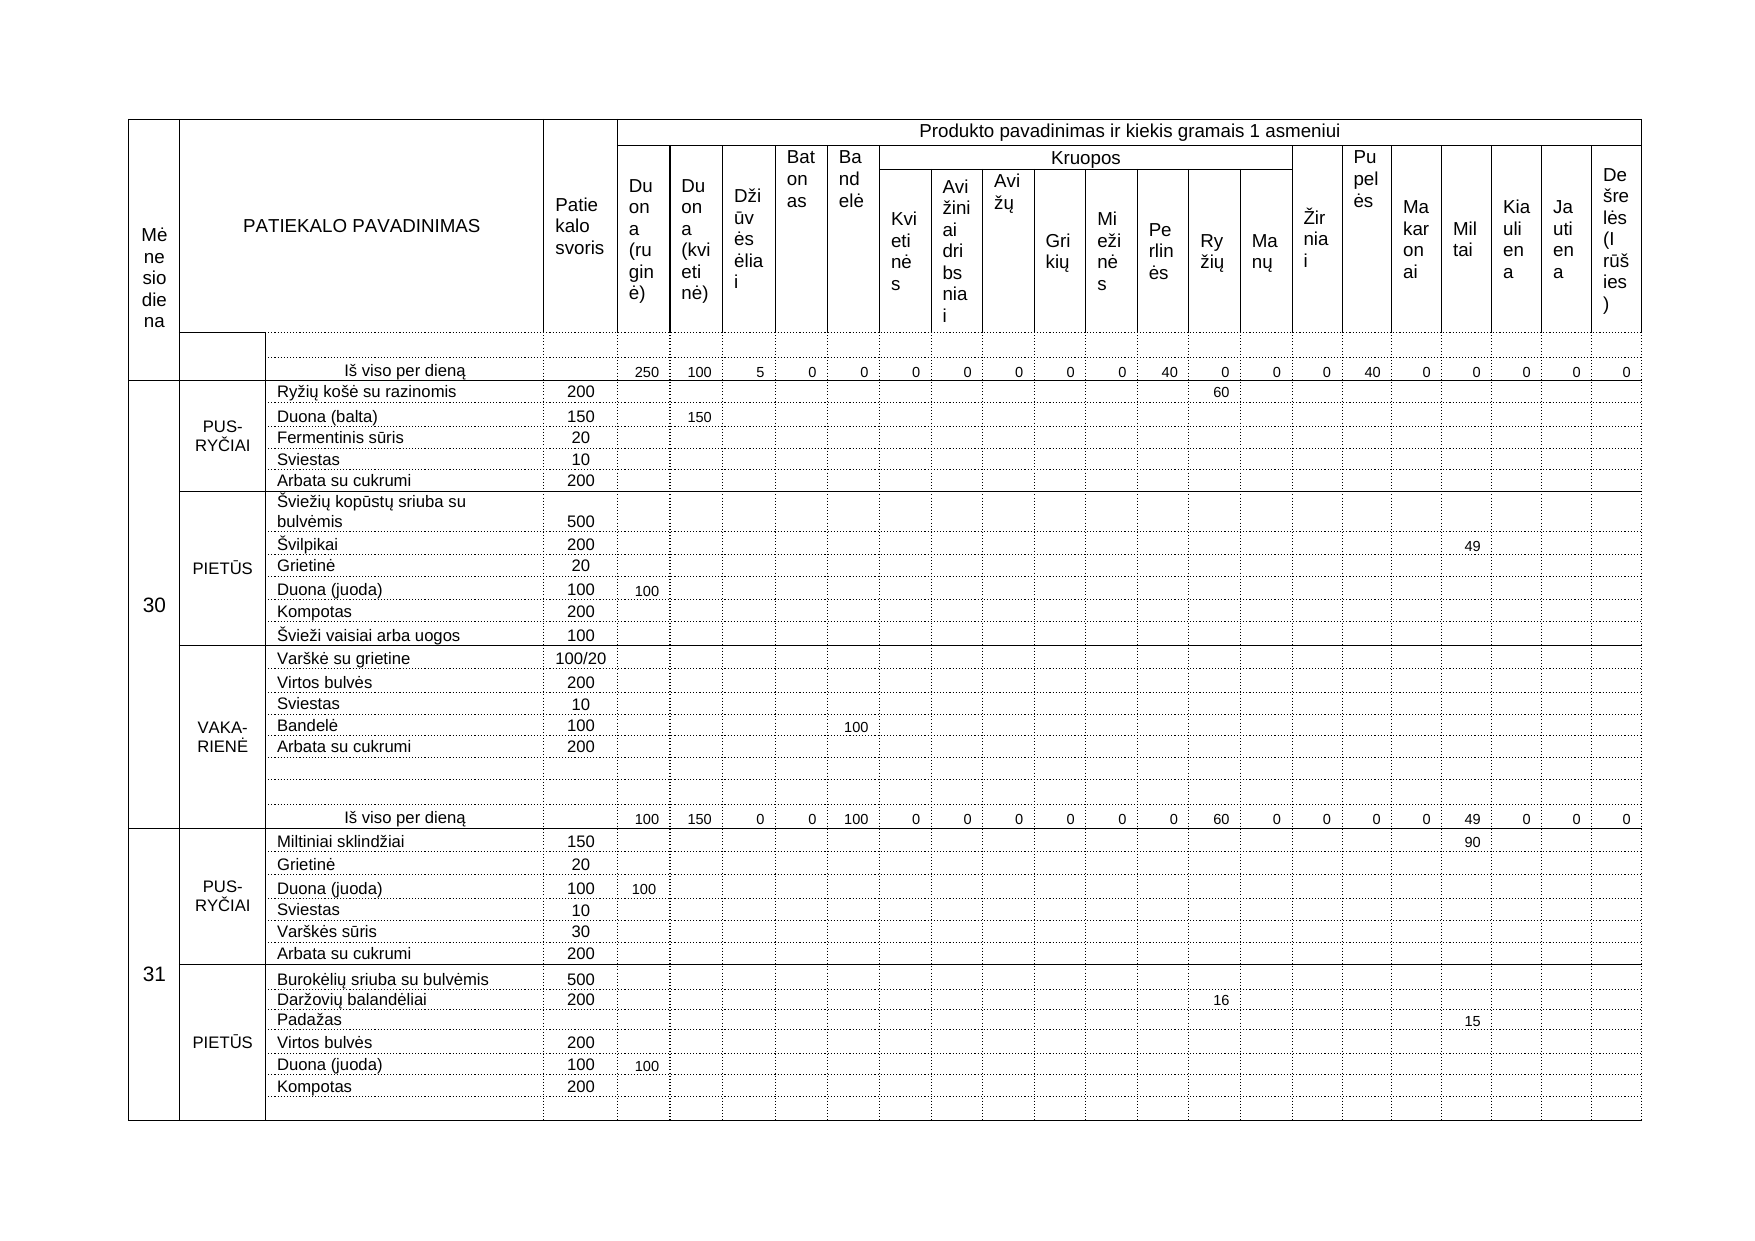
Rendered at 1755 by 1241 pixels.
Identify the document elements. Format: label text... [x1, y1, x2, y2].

table_cell [1592, 989, 1642, 1009]
table_cell [1189, 492, 1240, 531]
table_cell [1542, 920, 1592, 942]
table_cell [1086, 735, 1137, 757]
table_cell [618, 989, 670, 1009]
table_cell [931, 829, 983, 851]
table_cell [1592, 448, 1642, 469]
table_cell 60 [1189, 381, 1240, 402]
table_cell [983, 829, 1034, 851]
table_cell [723, 920, 775, 942]
table_cell [1492, 621, 1542, 645]
table_cell [1442, 735, 1492, 757]
table_cell [266, 332, 544, 357]
table_cell [618, 381, 670, 402]
table_cell [775, 965, 827, 988]
table_cell 0 [931, 357, 983, 380]
table_cell Žirniai [1293, 146, 1342, 332]
table_cell [828, 668, 879, 692]
table_cell [1189, 621, 1240, 645]
table_cell [1342, 621, 1392, 645]
table_cell 0 [1442, 357, 1492, 380]
table_cell [1592, 332, 1642, 357]
table_cell [1086, 1053, 1137, 1074]
table_cell [931, 332, 983, 357]
table_cell [931, 554, 983, 576]
table_cell [266, 1096, 544, 1120]
table_cell [1492, 779, 1542, 804]
table_cell [1292, 965, 1342, 988]
table_cell Avižų [983, 170, 1034, 332]
table_cell [1442, 492, 1492, 531]
table_cell [1342, 668, 1392, 692]
table_cell [670, 714, 723, 735]
table_cell [1592, 668, 1642, 692]
table_cell [723, 757, 775, 779]
table_cell [1240, 965, 1292, 988]
table_cell [1137, 829, 1189, 851]
table_cell [1592, 692, 1642, 713]
table_cell [1492, 942, 1542, 963]
table_cell [1442, 942, 1492, 963]
table_cell Kompotas [266, 1074, 544, 1096]
table_cell [880, 332, 931, 357]
table_cell [1240, 381, 1292, 402]
table_cell [880, 874, 931, 898]
table_cell [1240, 942, 1292, 963]
table_cell [880, 942, 931, 963]
table_cell [1592, 898, 1642, 920]
table_cell [983, 332, 1034, 357]
table_cell [931, 492, 983, 531]
table_cell [723, 531, 775, 554]
table_cell [1240, 469, 1292, 491]
table_cell [1137, 714, 1189, 735]
table_cell [775, 942, 827, 963]
table_cell [983, 692, 1034, 713]
table_cell Perlinės [1138, 170, 1188, 332]
table_cell 0 [880, 357, 931, 380]
table_cell [1137, 599, 1189, 621]
table_cell Duona (ruginė) [618, 146, 669, 332]
table_cell [1592, 1009, 1642, 1029]
table_cell [983, 554, 1034, 576]
table_cell [1342, 381, 1392, 402]
table_cell [1137, 965, 1189, 988]
table_cell [931, 448, 983, 469]
table_cell [880, 426, 931, 447]
table_cell [618, 554, 670, 576]
table_cell [1034, 1029, 1086, 1052]
table_cell [931, 621, 983, 645]
table_cell [1086, 448, 1137, 469]
table_cell [1542, 1029, 1592, 1052]
table_cell 0 [1542, 804, 1592, 827]
table_cell [1240, 1074, 1292, 1096]
table_cell [983, 668, 1034, 692]
table_cell [723, 692, 775, 713]
table_cell [1189, 1074, 1240, 1096]
table_cell [931, 576, 983, 599]
table_cell [1086, 402, 1137, 426]
table_cell [1442, 599, 1492, 621]
table_cell [983, 898, 1034, 920]
table_cell 0 [1392, 357, 1442, 380]
table_cell [983, 1074, 1034, 1096]
table_cell [931, 989, 983, 1009]
table_cell [1189, 554, 1240, 576]
table_cell [983, 989, 1034, 1009]
table_cell [1592, 735, 1642, 757]
table_cell [1137, 851, 1189, 874]
table_cell [1542, 469, 1592, 491]
table_cell [1086, 492, 1137, 531]
table_cell Manų [1241, 170, 1292, 332]
table_cell [1189, 1009, 1240, 1029]
table_cell [1240, 448, 1292, 469]
table_cell Miltiniai sklindžiai [266, 829, 544, 851]
table_cell 0 [1240, 357, 1292, 380]
table_cell [1137, 668, 1189, 692]
table_cell [828, 851, 879, 874]
table_cell [1392, 1029, 1442, 1052]
table_cell [670, 942, 723, 963]
table_cell Duona (juoda) [266, 874, 544, 898]
table_cell [1189, 829, 1240, 851]
table_cell 5 [723, 357, 775, 380]
table_cell [983, 469, 1034, 491]
table_cell [1492, 874, 1542, 898]
table_cell [544, 804, 617, 827]
table_cell [1442, 448, 1492, 469]
table_cell [1442, 381, 1492, 402]
table_cell [670, 1096, 723, 1120]
table_cell [880, 757, 931, 779]
table_cell Ryžių [1189, 170, 1240, 332]
table_cell [1240, 757, 1292, 779]
table_cell [1542, 1096, 1592, 1120]
table_cell [931, 942, 983, 963]
table_cell [1592, 942, 1642, 963]
table_cell [1034, 402, 1086, 426]
table_cell [723, 402, 775, 426]
table_cell [880, 381, 931, 402]
table_cell [1392, 874, 1442, 898]
table_cell [775, 1029, 827, 1052]
table_cell [1137, 942, 1189, 963]
table_cell [775, 757, 827, 779]
table_cell [670, 1029, 723, 1052]
table_cell [670, 874, 723, 898]
table_cell [1189, 426, 1240, 447]
table_cell [983, 779, 1034, 804]
table_cell 0 [983, 357, 1034, 380]
table_cell [670, 989, 723, 1009]
table_cell [1034, 965, 1086, 988]
table_cell Švieži vaisiai arba uogos [266, 621, 544, 645]
table_cell [931, 426, 983, 447]
table_cell [880, 576, 931, 599]
table_cell Miežinės [1086, 170, 1137, 332]
table_cell [723, 829, 775, 851]
table_cell [1034, 599, 1086, 621]
table_cell 20 [544, 554, 617, 576]
table_header Patiekalo svoris [544, 120, 617, 332]
table_cell [880, 1096, 931, 1120]
table_cell [775, 874, 827, 898]
table_cell 500 [544, 965, 617, 988]
table_cell [1442, 668, 1492, 692]
table_cell 20 [544, 851, 617, 874]
table_cell [983, 1096, 1034, 1120]
table_cell 0 [1492, 357, 1542, 380]
table_cell [931, 851, 983, 874]
table_cell [880, 989, 931, 1009]
table_cell [723, 779, 775, 804]
table_cell [1189, 735, 1240, 757]
table_cell [618, 402, 670, 426]
table_cell Fermentinis sūris [266, 426, 544, 447]
table_cell [828, 554, 879, 576]
table_cell [670, 332, 723, 357]
table_cell [1034, 1009, 1086, 1029]
table_cell [1240, 492, 1292, 531]
table_cell [723, 714, 775, 735]
table_cell 0 [1034, 357, 1086, 380]
table_cell 100 [544, 621, 617, 645]
table_cell PIETŪS [180, 492, 265, 645]
table_cell [1137, 332, 1189, 357]
table_cell [670, 898, 723, 920]
table_cell [544, 1096, 617, 1120]
table_cell [931, 668, 983, 692]
table_cell [1342, 851, 1392, 874]
table_cell [880, 1074, 931, 1096]
table_cell [1492, 965, 1542, 988]
table_cell [880, 646, 931, 668]
table_cell [1034, 554, 1086, 576]
table_cell [1392, 714, 1442, 735]
table_cell [775, 920, 827, 942]
table_cell [1137, 757, 1189, 779]
table_cell [880, 1053, 931, 1074]
table_cell 100 [618, 804, 670, 827]
table_cell [670, 381, 723, 402]
table_cell [931, 714, 983, 735]
table_cell [1542, 448, 1592, 469]
table_cell [1442, 874, 1492, 898]
table_cell [983, 851, 1034, 874]
table_cell [931, 1009, 983, 1029]
table_cell 10 [544, 898, 617, 920]
table_cell [618, 426, 670, 447]
table_cell 100/20 [544, 646, 617, 668]
table_cell [1189, 469, 1240, 491]
table_cell [1034, 621, 1086, 645]
table_cell [1240, 779, 1292, 804]
table_cell 0 [828, 357, 879, 380]
table_cell [1542, 1009, 1592, 1029]
table_cell [1137, 920, 1189, 942]
table_cell [1086, 714, 1137, 735]
table_cell [931, 965, 983, 988]
table_cell [1137, 492, 1189, 531]
table_cell [1137, 1029, 1189, 1052]
table_cell [1137, 554, 1189, 576]
table_cell [1034, 779, 1086, 804]
table_cell [723, 1074, 775, 1096]
table_cell [880, 851, 931, 874]
table_cell 0 [775, 804, 827, 827]
table_cell [775, 1053, 827, 1074]
table_cell [1492, 531, 1542, 554]
table_cell [1492, 1009, 1542, 1029]
table_cell [931, 381, 983, 402]
table_cell [1292, 920, 1342, 942]
table_cell [1592, 646, 1642, 668]
table_cell [266, 757, 544, 779]
table_cell [775, 554, 827, 576]
table_cell Jautiena [1542, 146, 1591, 332]
table_cell [931, 898, 983, 920]
table_cell 200 [544, 1074, 617, 1096]
table_cell [670, 829, 723, 851]
table_cell [1342, 1009, 1392, 1029]
table_cell [775, 1009, 827, 1029]
table_cell [1189, 942, 1240, 963]
table_cell [1442, 692, 1492, 713]
table_cell [1492, 757, 1542, 779]
table_cell [1542, 779, 1592, 804]
table_cell [1189, 692, 1240, 713]
table_cell [670, 576, 723, 599]
table_cell [1240, 989, 1292, 1009]
table_cell [1542, 668, 1592, 692]
table_cell [618, 621, 670, 645]
table_cell [1542, 942, 1592, 963]
table_cell 500 [544, 492, 617, 531]
table_cell [1542, 599, 1592, 621]
table_cell PUS- RYČIAI [180, 829, 265, 963]
table_cell [880, 920, 931, 942]
table_cell [1086, 554, 1137, 576]
table_cell [1086, 874, 1137, 898]
table_cell [1342, 692, 1392, 713]
table_cell 0 [1086, 804, 1137, 827]
table_cell 150 [670, 804, 723, 827]
table_cell [1240, 576, 1292, 599]
table_cell [1542, 381, 1592, 402]
table_cell [1492, 426, 1542, 447]
table_cell [1292, 898, 1342, 920]
table_cell [1034, 381, 1086, 402]
table_cell [1034, 576, 1086, 599]
table_cell [1342, 965, 1392, 988]
table_cell 60 [1189, 804, 1240, 827]
table_cell [1342, 989, 1392, 1009]
table_header PATIEKALO PAVADINIMAS [180, 120, 543, 332]
table_cell [180, 333, 265, 380]
table_cell [723, 469, 775, 491]
table_cell [880, 1009, 931, 1029]
table_cell [618, 531, 670, 554]
table_cell [723, 646, 775, 668]
table_cell [1492, 1074, 1542, 1096]
table_cell [1342, 402, 1392, 426]
table_cell [1542, 692, 1592, 713]
table_cell [723, 1029, 775, 1052]
table_cell [618, 492, 670, 531]
table_cell [618, 1029, 670, 1052]
table_cell 200 [544, 381, 617, 402]
table_header Produkto pavadinimas ir kiekis gramais 1 asmeniui [618, 120, 1641, 145]
table_cell [1137, 402, 1189, 426]
table_cell [1392, 402, 1442, 426]
table_cell [931, 779, 983, 804]
table_cell [1137, 898, 1189, 920]
table_cell Sviestas [266, 692, 544, 713]
table_cell [618, 920, 670, 942]
table_cell [1292, 989, 1342, 1009]
table_cell Kvietinės [880, 170, 931, 332]
table_cell [1542, 621, 1592, 645]
table_cell [618, 714, 670, 735]
table_cell [1492, 576, 1542, 599]
table_cell [670, 1009, 723, 1029]
table_cell Varškės sūris [266, 920, 544, 942]
table_cell [1492, 492, 1542, 531]
table_cell [1492, 898, 1542, 920]
table_cell Šviežių kopūstų sriuba su bulvėmis [266, 492, 544, 531]
table_cell [266, 779, 544, 804]
table_cell [544, 1009, 617, 1029]
table_cell [1592, 621, 1642, 645]
table_cell [1189, 402, 1240, 426]
table_cell [1492, 332, 1542, 357]
table_cell [1342, 779, 1392, 804]
table_cell [1392, 1009, 1442, 1029]
table_cell [828, 402, 879, 426]
table_cell [1137, 381, 1189, 402]
table_cell [828, 1009, 879, 1029]
table_cell [1492, 735, 1542, 757]
table_cell [1592, 576, 1642, 599]
table_cell [983, 920, 1034, 942]
table_cell [723, 492, 775, 531]
table_cell [828, 599, 879, 621]
table_cell [775, 426, 827, 447]
table_cell [1542, 531, 1592, 554]
table_cell 100 [828, 714, 879, 735]
table_cell [1592, 874, 1642, 898]
table_cell [723, 426, 775, 447]
table_cell [723, 554, 775, 576]
table_cell [1592, 381, 1642, 402]
table_cell Kruopos [880, 146, 1292, 169]
table_cell [670, 965, 723, 988]
table_cell [828, 1053, 879, 1074]
table_cell 0 [880, 804, 931, 827]
table_cell [1392, 668, 1442, 692]
table_cell [1592, 554, 1642, 576]
table_cell [931, 692, 983, 713]
table_cell [129, 332, 179, 380]
table_cell [1189, 599, 1240, 621]
table_cell [670, 668, 723, 692]
table_cell [1189, 1053, 1240, 1074]
table_cell [828, 646, 879, 668]
table_cell [1442, 1029, 1492, 1052]
table_cell Arbata su cukrumi [266, 942, 544, 963]
table_cell Duona (juoda) [266, 1053, 544, 1074]
table_cell [880, 448, 931, 469]
table_cell [983, 621, 1034, 645]
table_cell 49 [1442, 531, 1492, 554]
table_cell Avižiniai dribsniai [932, 170, 982, 332]
table_cell [670, 851, 723, 874]
table_cell [1392, 735, 1442, 757]
table_cell [1442, 469, 1492, 491]
table_cell [983, 531, 1034, 554]
table_cell [1034, 692, 1086, 713]
table_cell [618, 469, 670, 491]
table_cell [1086, 779, 1137, 804]
table_cell [931, 757, 983, 779]
table_cell [618, 332, 670, 357]
table_cell [1034, 757, 1086, 779]
table_cell [1542, 874, 1592, 898]
table_cell [1392, 779, 1442, 804]
table_cell [775, 1096, 827, 1120]
table_cell [775, 1074, 827, 1096]
table_cell Virtos bulvės [266, 1029, 544, 1052]
table_cell 0 [1034, 804, 1086, 827]
table_cell 40 [1137, 357, 1189, 380]
table_cell 200 [544, 1029, 617, 1052]
table_cell [1542, 576, 1592, 599]
table_cell [828, 332, 879, 357]
table_cell Grietinė [266, 554, 544, 576]
table_cell [1137, 469, 1189, 491]
table_cell [1034, 735, 1086, 757]
table_cell 0 [931, 804, 983, 827]
table_cell [1342, 554, 1392, 576]
table_cell [931, 599, 983, 621]
table_cell Burokėlių sriuba su bulvėmis [266, 965, 544, 988]
table_cell [1392, 469, 1442, 491]
table_cell [1292, 381, 1342, 402]
table_cell [723, 448, 775, 469]
table_cell [1137, 874, 1189, 898]
table_cell [1137, 1096, 1189, 1120]
table_cell [828, 920, 879, 942]
table_cell 49 [1442, 804, 1492, 827]
table_cell 100 [618, 874, 670, 898]
table_cell 10 [544, 448, 617, 469]
table_cell [1240, 874, 1292, 898]
table_cell [1542, 714, 1592, 735]
table_cell [544, 779, 617, 804]
table_cell [618, 1074, 670, 1096]
table_cell [983, 874, 1034, 898]
table_cell [618, 1096, 670, 1120]
table_cell [1342, 714, 1392, 735]
table_cell [1342, 599, 1392, 621]
table_cell [828, 426, 879, 447]
table_cell [1137, 989, 1189, 1009]
table_cell [1592, 779, 1642, 804]
table_cell 100 [618, 1053, 670, 1074]
table_cell 200 [544, 531, 617, 554]
table_cell [1292, 332, 1342, 357]
table_cell [828, 448, 879, 469]
table_cell [775, 402, 827, 426]
table_cell [1342, 1074, 1392, 1096]
table_cell [828, 1096, 879, 1120]
table_cell 0 [1292, 357, 1342, 380]
table_cell [1542, 1053, 1592, 1074]
table_cell [1342, 874, 1392, 898]
table_cell [1592, 492, 1642, 531]
table_cell 200 [544, 469, 617, 491]
table_cell [1292, 448, 1342, 469]
table_cell [1592, 402, 1642, 426]
table_cell [1342, 1053, 1392, 1074]
table_cell [1189, 757, 1240, 779]
table_cell 0 [1392, 804, 1442, 827]
table_cell 100 [544, 874, 617, 898]
table_cell [1392, 599, 1442, 621]
table_cell [1034, 448, 1086, 469]
table_cell [775, 829, 827, 851]
table_cell [983, 714, 1034, 735]
table_cell [1137, 1053, 1189, 1074]
table_cell [1492, 381, 1542, 402]
table_cell [931, 402, 983, 426]
table_cell 30 [129, 381, 179, 827]
table_cell [1034, 426, 1086, 447]
table_header Mėnesio diena [129, 120, 179, 332]
table_cell 10 [544, 692, 617, 713]
table_cell [618, 448, 670, 469]
table_cell 150 [544, 402, 617, 426]
table_cell [1542, 965, 1592, 988]
table_cell [1292, 851, 1342, 874]
table_cell [1086, 692, 1137, 713]
table_cell [1240, 554, 1292, 576]
table_cell [983, 1029, 1034, 1052]
table_cell [1137, 779, 1189, 804]
table_cell 15 [1442, 1009, 1492, 1029]
table_cell [618, 779, 670, 804]
table_cell [1034, 668, 1086, 692]
table_cell [828, 942, 879, 963]
table_cell [1034, 989, 1086, 1009]
table_cell Virtos bulvės [266, 668, 544, 692]
table_cell [775, 646, 827, 668]
table_cell [1292, 531, 1342, 554]
table_cell [618, 898, 670, 920]
table_cell [618, 692, 670, 713]
table_cell Varškė su grietine [266, 646, 544, 668]
table_cell Bandelė [828, 146, 879, 332]
table_cell [1292, 599, 1342, 621]
table_cell [1240, 599, 1292, 621]
table_cell [1442, 402, 1492, 426]
table_cell 0 [1592, 804, 1642, 827]
table_cell [1342, 920, 1392, 942]
table_cell [1240, 531, 1292, 554]
table_cell [1189, 874, 1240, 898]
table_cell [1240, 829, 1292, 851]
table_cell [1592, 714, 1642, 735]
table_cell [1137, 448, 1189, 469]
table_cell [828, 1029, 879, 1052]
table_cell [775, 621, 827, 645]
table_cell [1292, 779, 1342, 804]
table_cell Arbata su cukrumi [266, 469, 544, 491]
table_cell Iš viso per dieną [266, 804, 544, 827]
table_cell [1240, 714, 1292, 735]
table_cell 0 [1342, 804, 1392, 827]
table_cell [983, 735, 1034, 757]
table_cell [1189, 332, 1240, 357]
table_cell [1189, 898, 1240, 920]
table_cell [1189, 668, 1240, 692]
table_cell [1086, 1029, 1137, 1052]
table_cell Iš viso per dieną [266, 357, 544, 380]
table_cell Miltai [1442, 146, 1491, 332]
table_cell [1442, 426, 1492, 447]
table_cell [1034, 1096, 1086, 1120]
table_cell [1240, 646, 1292, 668]
table_cell Grietinė [266, 851, 544, 874]
table_cell [828, 492, 879, 531]
table_cell [1492, 1053, 1542, 1074]
table_cell Duona (balta) [266, 402, 544, 426]
table_cell [1392, 531, 1442, 554]
table_cell [1342, 898, 1392, 920]
table_cell [1392, 965, 1442, 988]
table_cell 90 [1442, 829, 1492, 851]
table_cell [880, 621, 931, 645]
table_cell [1240, 621, 1292, 645]
table_cell [983, 492, 1034, 531]
table_cell [723, 576, 775, 599]
table_cell [1034, 1053, 1086, 1074]
table_cell [1542, 426, 1592, 447]
table_cell [1542, 554, 1592, 576]
table_cell [1542, 1074, 1592, 1096]
table_cell [1392, 576, 1442, 599]
table_cell [723, 1009, 775, 1029]
table_cell [983, 757, 1034, 779]
table_cell [1392, 898, 1442, 920]
table_cell [723, 965, 775, 988]
table_cell [828, 469, 879, 491]
table_cell [1492, 599, 1542, 621]
table_cell [1442, 965, 1492, 988]
table_cell [618, 735, 670, 757]
table_cell [1086, 1096, 1137, 1120]
table_cell Sviestas [266, 448, 544, 469]
table_cell [670, 599, 723, 621]
table_cell [1392, 851, 1442, 874]
table_cell [1392, 692, 1442, 713]
table_cell [1392, 492, 1442, 531]
table_cell [1086, 576, 1137, 599]
table_cell [670, 469, 723, 491]
table_cell [1034, 898, 1086, 920]
table_cell [1392, 646, 1442, 668]
table_cell 200 [544, 668, 617, 692]
table_cell 0 [1240, 804, 1292, 827]
table_cell [1542, 492, 1592, 531]
table_cell [1592, 829, 1642, 851]
table_cell [1292, 492, 1342, 531]
table_cell [1292, 646, 1342, 668]
table_cell [1442, 851, 1492, 874]
table_cell [1342, 576, 1392, 599]
table_cell [1086, 531, 1137, 554]
table_cell [1086, 426, 1137, 447]
table_cell [1392, 621, 1442, 645]
table_cell 150 [670, 402, 723, 426]
table_cell [1592, 851, 1642, 874]
table_cell [931, 646, 983, 668]
table_cell 0 [1542, 357, 1592, 380]
table_cell [983, 402, 1034, 426]
table_cell [1342, 531, 1392, 554]
table_cell [1086, 469, 1137, 491]
table_cell [1086, 989, 1137, 1009]
table_cell [1034, 714, 1086, 735]
table_cell [1292, 714, 1342, 735]
table_cell [670, 621, 723, 645]
table_cell [1189, 646, 1240, 668]
table_cell [828, 829, 879, 851]
table_cell [670, 492, 723, 531]
table_cell [1392, 554, 1442, 576]
table_cell [670, 646, 723, 668]
table_cell [1086, 621, 1137, 645]
table_cell [1292, 1074, 1342, 1096]
table_cell [775, 448, 827, 469]
table_cell [1592, 1029, 1642, 1052]
table_cell [1542, 757, 1592, 779]
table_cell [723, 1096, 775, 1120]
table_cell [1086, 757, 1137, 779]
table_cell [1292, 554, 1342, 576]
table_cell [1240, 1029, 1292, 1052]
table_cell [1442, 621, 1492, 645]
table_cell [670, 531, 723, 554]
table_cell [1292, 426, 1342, 447]
table_cell [1592, 599, 1642, 621]
table_cell [1592, 1053, 1642, 1074]
table_cell [983, 576, 1034, 599]
table_cell [775, 599, 827, 621]
table_cell [1392, 1074, 1442, 1096]
table_cell [931, 531, 983, 554]
table_cell [775, 898, 827, 920]
table_cell [880, 779, 931, 804]
table_cell [670, 757, 723, 779]
table_cell [1542, 646, 1592, 668]
table_cell [775, 692, 827, 713]
table_cell [828, 576, 879, 599]
table_cell [931, 469, 983, 491]
table_cell [1292, 1029, 1342, 1052]
table_cell [775, 989, 827, 1009]
table_cell [1492, 1029, 1542, 1052]
table_cell [1492, 1096, 1542, 1120]
table_cell [931, 1074, 983, 1096]
table_cell Duona (kvietinė) [671, 146, 722, 332]
table_cell [1189, 1029, 1240, 1052]
table_cell [1492, 668, 1542, 692]
table_cell [618, 668, 670, 692]
table_cell [775, 668, 827, 692]
table_cell [1189, 779, 1240, 804]
table_cell [1034, 851, 1086, 874]
table_cell [1240, 402, 1292, 426]
table_cell [1342, 646, 1392, 668]
table_cell [1492, 714, 1542, 735]
table_cell [1392, 829, 1442, 851]
table_cell [1137, 1009, 1189, 1029]
table_cell [723, 332, 775, 357]
table_cell 0 [1189, 357, 1240, 380]
table_cell [880, 554, 931, 576]
table_cell [1592, 469, 1642, 491]
table_cell [670, 448, 723, 469]
table_cell [1240, 668, 1292, 692]
table_cell [1442, 920, 1492, 942]
table_cell [1292, 668, 1342, 692]
table_cell [1492, 469, 1542, 491]
table_cell Kiauliena [1492, 146, 1541, 332]
table_cell [670, 1074, 723, 1096]
table_cell [775, 576, 827, 599]
table_cell [880, 531, 931, 554]
table_cell [670, 426, 723, 447]
table_cell [1492, 851, 1542, 874]
table_cell [1240, 1009, 1292, 1029]
table_cell [828, 779, 879, 804]
table_cell [1342, 1096, 1392, 1120]
table_cell 250 [618, 357, 670, 380]
table_cell [618, 599, 670, 621]
table_cell Švilpikai [266, 531, 544, 554]
table_cell [1442, 898, 1492, 920]
table_cell [983, 646, 1034, 668]
table_cell [1492, 448, 1542, 469]
table_cell [1392, 989, 1442, 1009]
table_cell 0 [1592, 357, 1642, 380]
table_cell [1292, 757, 1342, 779]
table_cell 100 [618, 576, 670, 599]
table_cell [1292, 874, 1342, 898]
table_cell Makaronai [1392, 146, 1441, 332]
table_cell [723, 599, 775, 621]
table_cell [1542, 851, 1592, 874]
table_cell [1086, 381, 1137, 402]
table_cell Kompotas [266, 599, 544, 621]
table_cell [880, 829, 931, 851]
table_cell [1492, 692, 1542, 713]
table_cell 200 [544, 989, 617, 1009]
table_cell [1592, 757, 1642, 779]
table_cell [1034, 920, 1086, 942]
table_cell [931, 735, 983, 757]
table_cell [1137, 1074, 1189, 1096]
table_cell [1086, 599, 1137, 621]
table_cell [618, 646, 670, 668]
table_cell [723, 942, 775, 963]
table_cell [1392, 757, 1442, 779]
table_cell [983, 942, 1034, 963]
table_cell [828, 874, 879, 898]
table_cell [544, 757, 617, 779]
table_cell [1034, 531, 1086, 554]
table_cell [1292, 469, 1342, 491]
table_cell [1592, 1096, 1642, 1120]
table_cell [1392, 426, 1442, 447]
table_cell [1137, 735, 1189, 757]
table_cell [1442, 1096, 1492, 1120]
table_cell [1086, 668, 1137, 692]
table_cell [1442, 989, 1492, 1009]
table_cell [775, 492, 827, 531]
table_cell [1034, 492, 1086, 531]
table_cell [1086, 829, 1137, 851]
table_cell [1189, 714, 1240, 735]
table_cell [1592, 1074, 1642, 1096]
table_cell Sviestas [266, 898, 544, 920]
table_cell [670, 692, 723, 713]
table_cell [1492, 829, 1542, 851]
table_cell [723, 735, 775, 757]
table_cell [1137, 621, 1189, 645]
table_cell [880, 735, 931, 757]
table_cell [1592, 531, 1642, 554]
table_cell [1240, 692, 1292, 713]
table_cell [1592, 965, 1642, 988]
table_cell [1034, 646, 1086, 668]
table_cell [1342, 1029, 1392, 1052]
table_cell [1392, 1096, 1442, 1120]
table_cell [723, 621, 775, 645]
table_cell [1342, 757, 1392, 779]
table_cell [1240, 920, 1292, 942]
table_cell [1137, 426, 1189, 447]
table_cell [775, 332, 827, 357]
table_cell [670, 554, 723, 576]
table_cell PIETŪS [180, 965, 265, 1120]
table_cell [983, 599, 1034, 621]
table_cell [1292, 576, 1342, 599]
table_cell [1542, 402, 1592, 426]
table_cell [880, 492, 931, 531]
table_cell [1034, 942, 1086, 963]
table_cell [931, 1029, 983, 1052]
table_cell [1292, 829, 1342, 851]
table_cell [1542, 898, 1592, 920]
table_cell [775, 714, 827, 735]
table_cell [931, 1053, 983, 1074]
table_cell [1034, 332, 1086, 357]
table_cell [1292, 735, 1342, 757]
table_cell [670, 1053, 723, 1074]
table_cell [880, 714, 931, 735]
table_cell [1086, 332, 1137, 357]
table_cell 200 [544, 735, 617, 757]
table_cell Arbata su cukrumi [266, 735, 544, 757]
table_cell Duona (juoda) [266, 576, 544, 599]
table_cell 0 [983, 804, 1034, 827]
table_cell Padažas [266, 1009, 544, 1029]
table_cell [828, 898, 879, 920]
table_cell [1086, 920, 1137, 942]
table_cell [1189, 1096, 1240, 1120]
table_cell [1086, 851, 1137, 874]
table_cell [1189, 965, 1240, 988]
table_cell [723, 381, 775, 402]
table_cell [828, 1074, 879, 1096]
table_cell [1592, 920, 1642, 942]
table_cell 0 [723, 804, 775, 827]
table_cell [1086, 965, 1137, 988]
table_cell 16 [1189, 989, 1240, 1009]
table_cell [1542, 332, 1592, 357]
table_cell [618, 851, 670, 874]
table_cell [544, 357, 617, 380]
table_cell [1442, 1053, 1492, 1074]
table_cell [1189, 531, 1240, 554]
table_cell Bandelė [266, 714, 544, 735]
table_cell [618, 942, 670, 963]
table_cell [1492, 402, 1542, 426]
table_cell 0 [775, 357, 827, 380]
table_cell Batonas [776, 146, 827, 332]
table_cell Džiūvėsėliai [723, 146, 775, 332]
table_cell [880, 898, 931, 920]
table_cell [828, 989, 879, 1009]
table_cell [1492, 989, 1542, 1009]
table_cell 100 [670, 357, 723, 380]
table_cell [1442, 779, 1492, 804]
table_cell [983, 1009, 1034, 1029]
table_cell [1342, 469, 1392, 491]
table_cell VAKA- RIENĖ [180, 646, 265, 827]
table_cell [1392, 448, 1442, 469]
table_cell [1137, 531, 1189, 554]
table_cell [828, 692, 879, 713]
table_cell [1492, 554, 1542, 576]
table_cell PUS- RYČIAI [180, 381, 265, 491]
table_cell [1342, 426, 1392, 447]
table_cell [1292, 942, 1342, 963]
table_cell 100 [544, 714, 617, 735]
table_cell [544, 332, 617, 357]
table_cell [931, 920, 983, 942]
table_cell Dešrelės (I rūšies) [1592, 146, 1641, 332]
table_cell 200 [544, 942, 617, 963]
table_cell [983, 381, 1034, 402]
table_cell [618, 1009, 670, 1029]
table_cell [1189, 920, 1240, 942]
table_cell [828, 735, 879, 757]
table_cell [1442, 757, 1492, 779]
table_cell [1034, 874, 1086, 898]
table_cell [1240, 426, 1292, 447]
table_cell 200 [544, 599, 617, 621]
table_cell [1189, 576, 1240, 599]
table_cell [983, 965, 1034, 988]
table_cell [828, 621, 879, 645]
table_cell [880, 402, 931, 426]
table_cell [775, 851, 827, 874]
table_cell [1392, 1053, 1442, 1074]
table_cell 100 [544, 1053, 617, 1074]
table_cell [775, 469, 827, 491]
table_cell [1392, 920, 1442, 942]
table_cell [1086, 942, 1137, 963]
table_cell [775, 381, 827, 402]
table_cell [1542, 989, 1592, 1009]
table_cell [723, 668, 775, 692]
table_cell [1442, 332, 1492, 357]
table_cell [1240, 735, 1292, 757]
table_cell [828, 531, 879, 554]
table_cell 30 [544, 920, 617, 942]
table_cell [775, 735, 827, 757]
table_cell [1342, 735, 1392, 757]
table_cell [1034, 1074, 1086, 1096]
table_cell [1342, 942, 1392, 963]
table_cell [1034, 829, 1086, 851]
table_cell [618, 757, 670, 779]
table_cell 100 [828, 804, 879, 827]
table_cell [828, 381, 879, 402]
table_cell [1392, 942, 1442, 963]
table_cell [775, 779, 827, 804]
table_cell [983, 1053, 1034, 1074]
table_cell [1189, 448, 1240, 469]
table_cell [1592, 426, 1642, 447]
table_cell [670, 779, 723, 804]
table_cell [1240, 1053, 1292, 1074]
table_cell [931, 1096, 983, 1120]
table_cell [1342, 332, 1392, 357]
table_cell [1392, 381, 1442, 402]
table_cell [1292, 692, 1342, 713]
table_cell [618, 829, 670, 851]
table_cell [1342, 448, 1392, 469]
table_cell [1542, 735, 1592, 757]
table_cell 31 [129, 829, 179, 1120]
table_cell [1240, 851, 1292, 874]
table_cell [1189, 851, 1240, 874]
table_cell 40 [1342, 357, 1392, 380]
table_cell [828, 757, 879, 779]
table_cell [1342, 829, 1392, 851]
table_cell [1086, 646, 1137, 668]
table_cell Ryžių košė su razinomis [266, 381, 544, 402]
table_cell Daržovių balandėliai [266, 989, 544, 1009]
table_cell [1442, 576, 1492, 599]
table_cell [1292, 402, 1342, 426]
table_cell [723, 874, 775, 898]
table_cell 150 [544, 829, 617, 851]
table_cell [880, 668, 931, 692]
table_cell [1442, 1074, 1492, 1096]
table_cell 0 [1086, 357, 1137, 380]
table_cell [880, 1029, 931, 1052]
table_cell [1292, 1053, 1342, 1074]
table_cell [1137, 692, 1189, 713]
table_cell [1392, 332, 1442, 357]
table_cell [1292, 1096, 1342, 1120]
table_cell [880, 469, 931, 491]
table_cell [880, 599, 931, 621]
table_cell [1086, 1074, 1137, 1096]
table_cell [1034, 469, 1086, 491]
table_cell [1240, 898, 1292, 920]
table_cell 0 [1292, 804, 1342, 827]
table_cell [880, 965, 931, 988]
table_cell [1240, 1096, 1292, 1120]
table_cell [983, 426, 1034, 447]
table_cell [1086, 898, 1137, 920]
table_cell [1542, 829, 1592, 851]
table_cell [670, 735, 723, 757]
table_cell [931, 874, 983, 898]
table_cell 0 [1492, 804, 1542, 827]
table_cell [723, 1053, 775, 1074]
table_cell [1442, 714, 1492, 735]
table_cell [723, 851, 775, 874]
table_cell Grikių [1035, 170, 1085, 332]
table_cell [1492, 920, 1542, 942]
table_cell [1086, 1009, 1137, 1029]
table_cell [1137, 576, 1189, 599]
table_cell [1442, 554, 1492, 576]
table_cell 100 [544, 576, 617, 599]
table_cell [880, 692, 931, 713]
table_cell [775, 531, 827, 554]
table_cell [1292, 1009, 1342, 1029]
table_cell Pupelės [1343, 146, 1391, 332]
table_cell 0 [1137, 804, 1189, 827]
table_cell [983, 448, 1034, 469]
table_cell [618, 965, 670, 988]
table_cell [1240, 332, 1292, 357]
table_cell [723, 898, 775, 920]
table_cell [670, 920, 723, 942]
table_cell [1292, 621, 1342, 645]
table_cell [723, 989, 775, 1009]
table_cell [1342, 492, 1392, 531]
table_cell [1137, 646, 1189, 668]
table_cell [1492, 646, 1542, 668]
table_cell [828, 965, 879, 988]
table_cell 20 [544, 426, 617, 447]
table_cell [1442, 646, 1492, 668]
